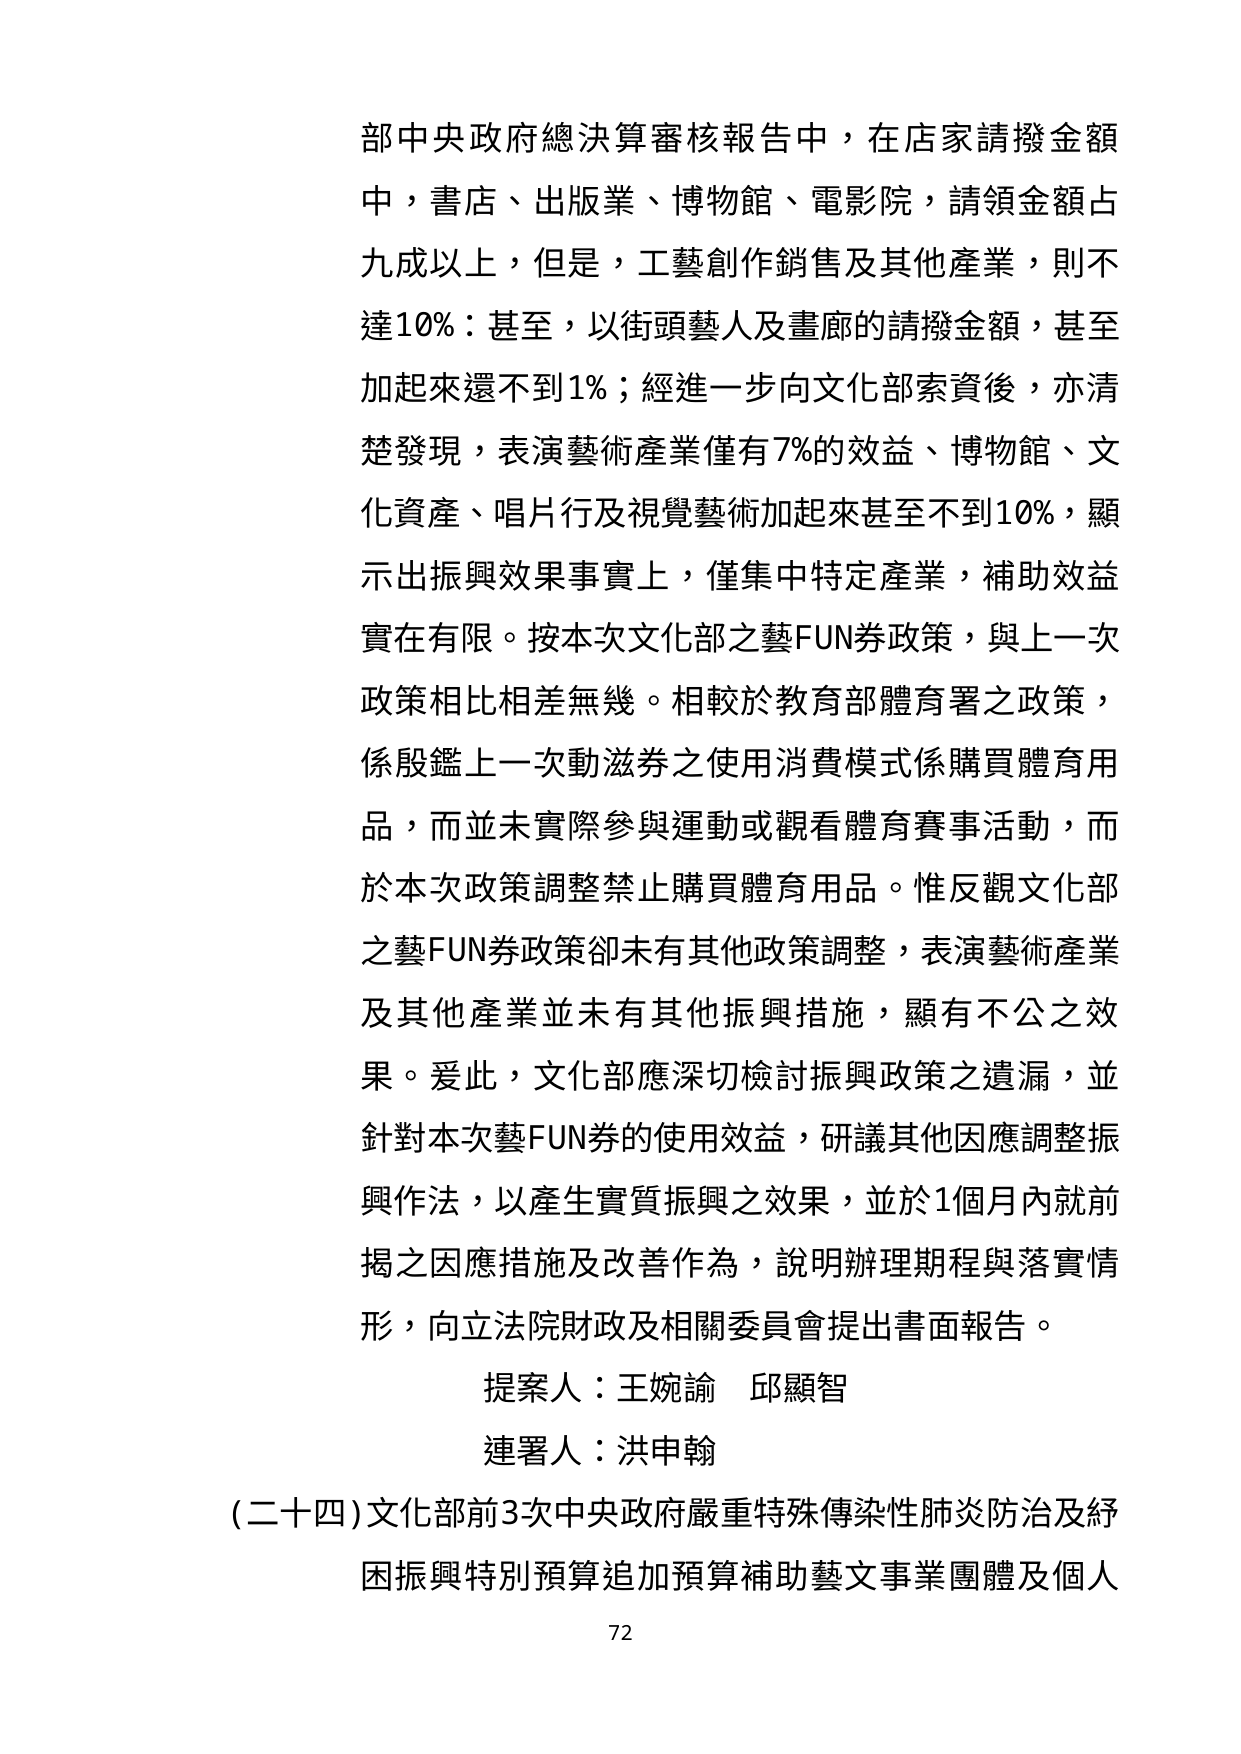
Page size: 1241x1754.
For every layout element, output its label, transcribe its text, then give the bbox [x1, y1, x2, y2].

text 連署人：洪申翰 [483, 1407, 1120, 1469]
text 部中央政府總決算審核報告中，在店家請撥金額中，書店、出版業、博物館、電影院，請領金額占九成以上，但是，工藝創作銷售及其他產業，則不達10%：甚至，以街頭藝人及畫廊的請撥金額，甚至加起來還不到1%；經進一步向文化部索資後，亦清楚發現，表演藝術產業僅有7%的效益、博物館、文化資產、唱片行及視覺藝術加起來甚至不到10%，顯示出振興效果事實上，僅集中特定產業，補助效益實在有限。按本次文化部之藝FUN券政策，與上一次政策相比相差無幾。相較於教育部體育署之政策，係殷鑑上一次動滋券之使用消費模式係購買體育用品，而並未實際參與運動或觀看體育賽事活動，而於本次政策調整禁止購買體育用品。惟反觀文化部之藝FUN券政策卻未有其他政策調整，表演藝術產業及其他產業並未有其他振興措施，顯有不公之效果。爰此，文化部應深切檢討振興政策之遺漏，並針對本次藝FUN券的使用效益，研議其他因應調整振興作法，以產生實質振興之效果，並於1個月內就前揭之因應措施及改善作為，說明辦理期程與落實情形，向立法院財政及相關委員會提出書面報告。 [226, 94, 1120, 1344]
text 提案人：王婉諭 邱顯智 [483, 1344, 1120, 1407]
text (二十四)文化部前3次中央政府嚴重特殊傳染性肺炎防治及紓困振興特別預算追加預算補助藝文事業團體及個人 [226, 1469, 1120, 1594]
